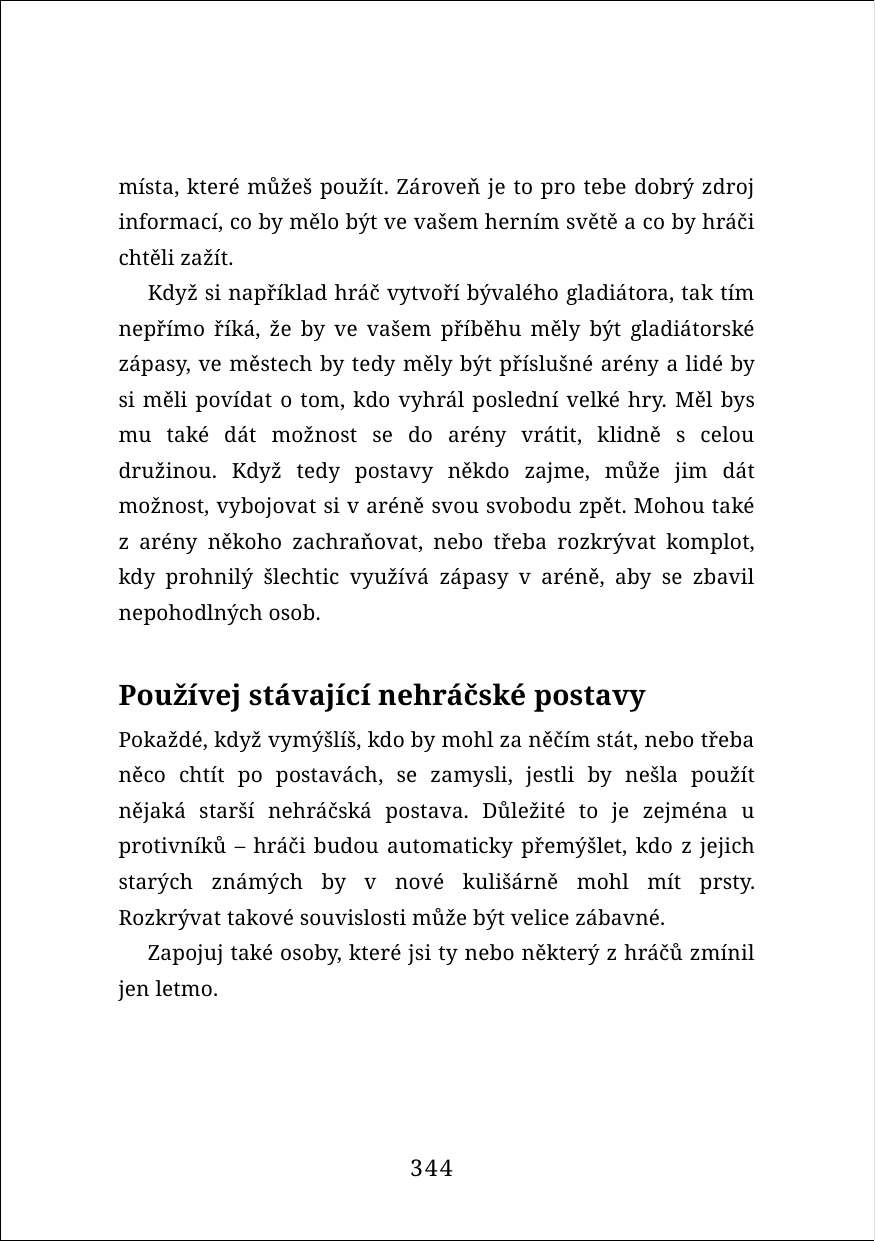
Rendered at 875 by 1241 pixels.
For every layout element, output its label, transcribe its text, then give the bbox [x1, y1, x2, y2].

text místa, které můžeš použít. Zároveň je to pro tebe dobrý zdroj informací, co by mělo být ve vašem herním světě a co by hráči chtěli zažít. Když si například hráč vytvoří bývalého gladiátora, tak tím nepřímo říká, že by ve vašem příběhu měly být gladiátorské zápasy, ve městech by tedy měly být příslušné arény a lidé by si měli povídat o tom, kdo vyhrál poslední velké hry. Měl bys mu také dát možnost se do arény vrátit, klidně s celou družinou. Když tedy postavy někdo zajme, může jim dát možnost, vybojovat si v aréně svou svobodu zpět. Mohou také z arény někoho zachraňovat, nebo třeba rozkrývat komplot, kdy prohnilý šlechtic využívá zápasy v aréně, aby se zbavil nepohodlných osob. [118, 172, 756, 626]
text Pokaždé, když vymýšlíš, kdo by mohl za něčím stát, nebo třeba něco chtít po postavách, se zamysli, jestli by nešla použít nějaká starší nehráčská postava. Důležité to je zejména u protivníků – hráči budou automaticky přemýšlet, kdo z jejich starých známých by v nové kulišárně mohl mít prsty. Rozkrývat takové souvislosti může být velice zábavné. Zapojuj také osoby, které jsi ty nebo některý z hráčů zmínil jen letmo. [118, 725, 756, 1002]
subtitle Používej stávající nehráčské postavy [118, 675, 756, 713]
